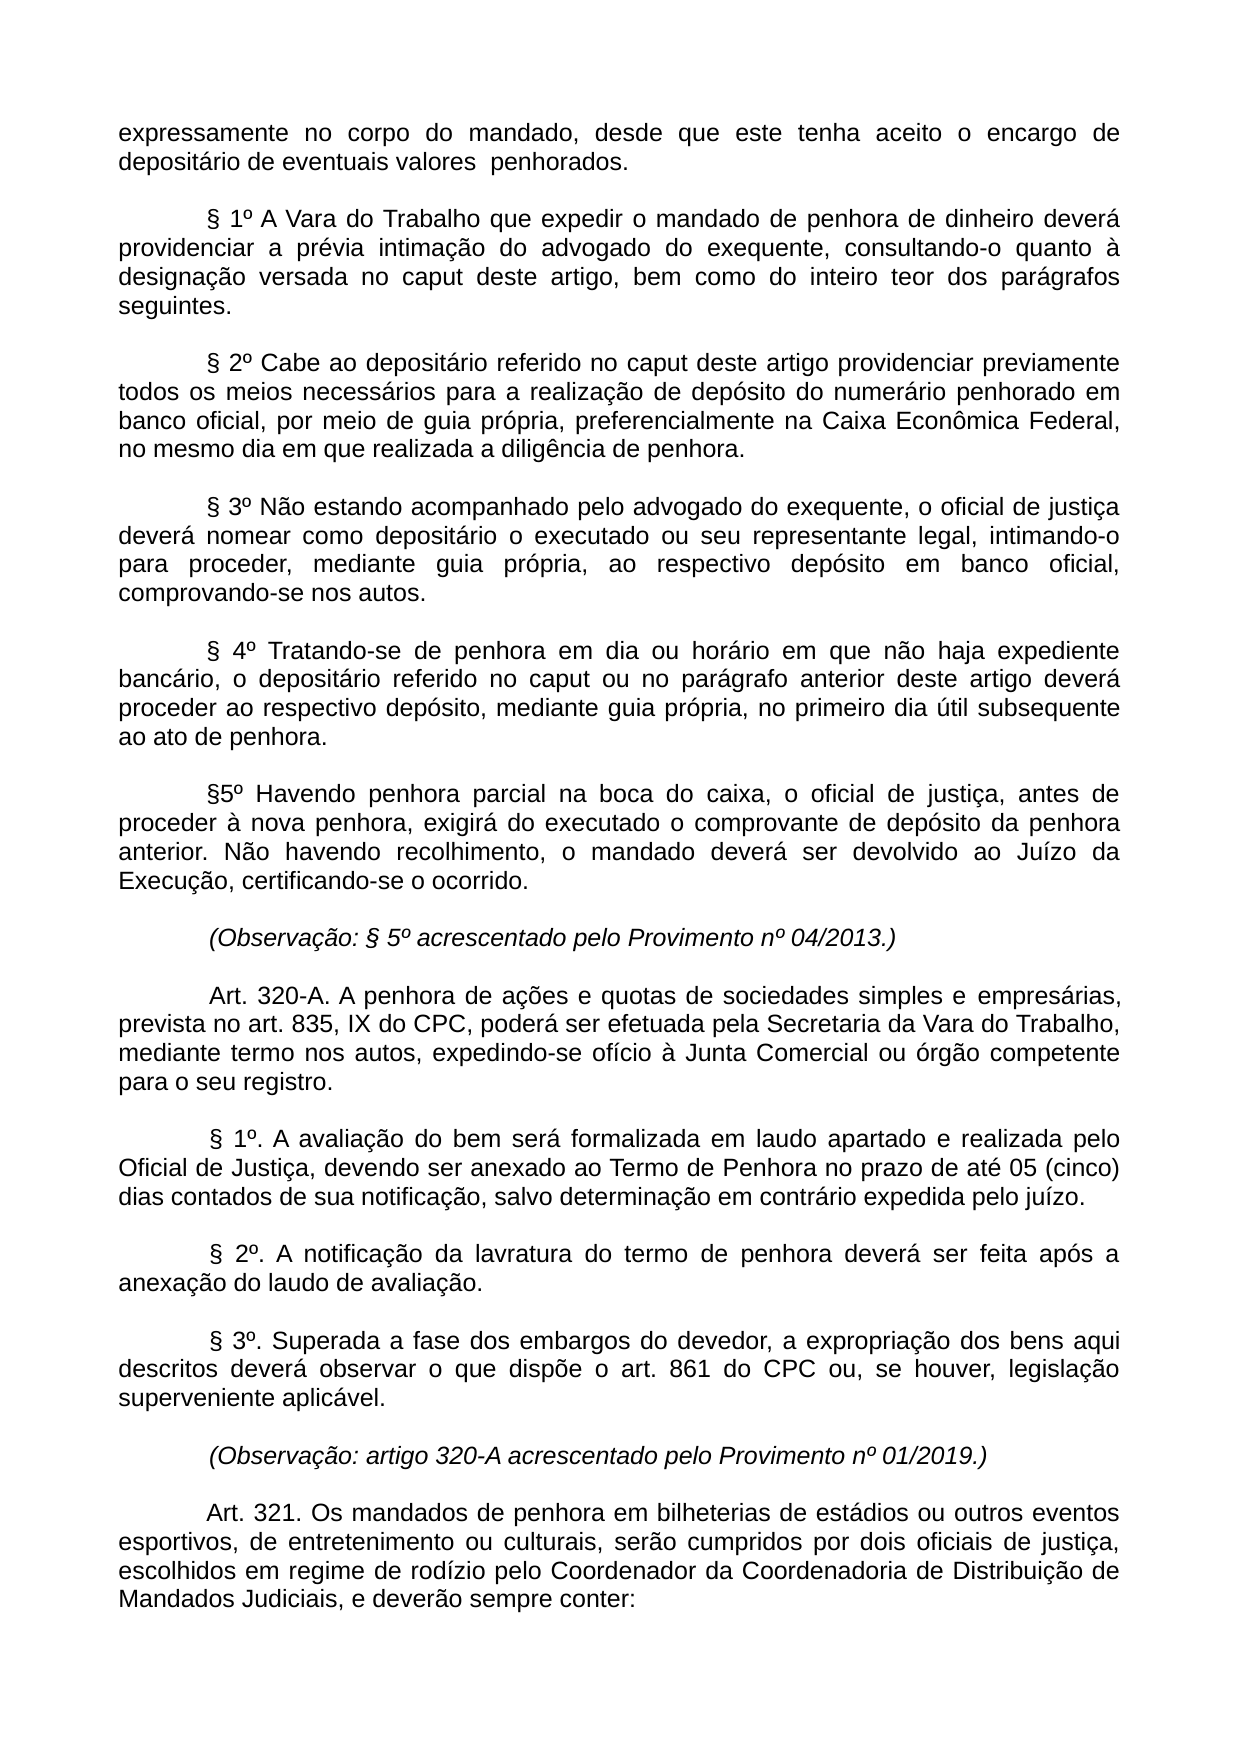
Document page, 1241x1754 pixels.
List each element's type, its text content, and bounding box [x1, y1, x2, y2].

text § 2º. A notificação da lavratura do termo de penhora deverá ser feita após a anexação do laudo de avaliação. [118, 1239, 1122, 1297]
text §5º Havendo penhora parcial na boca do caixa, o oficial de justiça, antes de proceder à nova penhora, exigirá do executado o comprovante de depósito da penhora anterior. Não havendo recolhimento, o mandado deverá ser devolvido ao Juízo da Execução, certificando-se o ocorrido. [118, 779, 1122, 894]
text § 1º A Vara do Trabalho que expedir o mandado de penhora de dinheiro deverá providenciar a prévia intimação do advogado do exequente, consultando-o quanto à designação versada no caput deste artigo, bem como do inteiro teor dos parágrafos seguintes. [118, 204, 1122, 319]
text § 1º. A avaliação do bem será formalizada em laudo apartado e realizada pelo Oficial de Justiça, devendo ser anexado ao Termo de Penhora no prazo de até 05 (cinco) dias contados de sua notificação, salvo determinação em contrário expedida pelo juízo. [118, 1124, 1122, 1211]
text § 3º. Superada a fase dos embargos do devedor, a expropriação dos bens aqui descritos deverá observar o que dispõe o art. 861 do CPC ou, se houver, legislação superveniente aplicável. [118, 1326, 1122, 1412]
text (Observação: § 5º acrescentado pelo Provimento nº 04/2013.) [118, 923, 1122, 952]
text § 2º Cabe ao depositário referido no caput deste artigo providenciar previamente todos os meios necessários para a realização de depósito do numerário penhorado em banco oficial, por meio de guia própria, preferencialmente na Caixa Econômica Federal, no mesmo dia em que realizada a diligência de penhora. [118, 348, 1122, 463]
text § 3º Não estando acompanhado pelo advogado do exequente, o oficial de justiça deverá nomear como depositário o executado ou seu representante legal, intimando-o para proceder, mediante guia própria, ao respectivo depósito em banco oficial, comprovando-se nos autos. [118, 492, 1122, 607]
text (Observação: artigo 320-A acrescentado pelo Provimento nº 01/2019.) [118, 1441, 1122, 1469]
text Art. 320-A. A penhora de ações e quotas de sociedades simples e empresárias, prevista no art. 835, IX do CPC, poderá ser efetuada pela Secretaria da Vara do Trabalho, mediante termo nos autos, expedindo-se ofício à Junta Comercial ou órgão competente para o seu registro. [118, 981, 1122, 1096]
text § 4º Tratando-se de penhora em dia ou horário em que não haja expediente bancário, o depositário referido no caput ou no parágrafo anterior deste artigo deverá proceder ao respectivo depósito, mediante guia própria, no primeiro dia útil subsequente ao ato de penhora. [118, 636, 1122, 751]
text expressamente no corpo do mandado, desde que este tenha aceito o encargo de depositário de eventuais valores penhorados. [118, 118, 1122, 176]
text Art. 321. Os mandados de penhora em bilheterias de estádios ou outros eventos esportivos, de entretenimento ou culturais, serão cumpridos por dois oficiais de justiça, escolhidos em regime de rodízio pelo Coordenador da Coordenadoria de Distribuição de Mandados Judiciais, e deverão sempre conter: [118, 1498, 1122, 1613]
